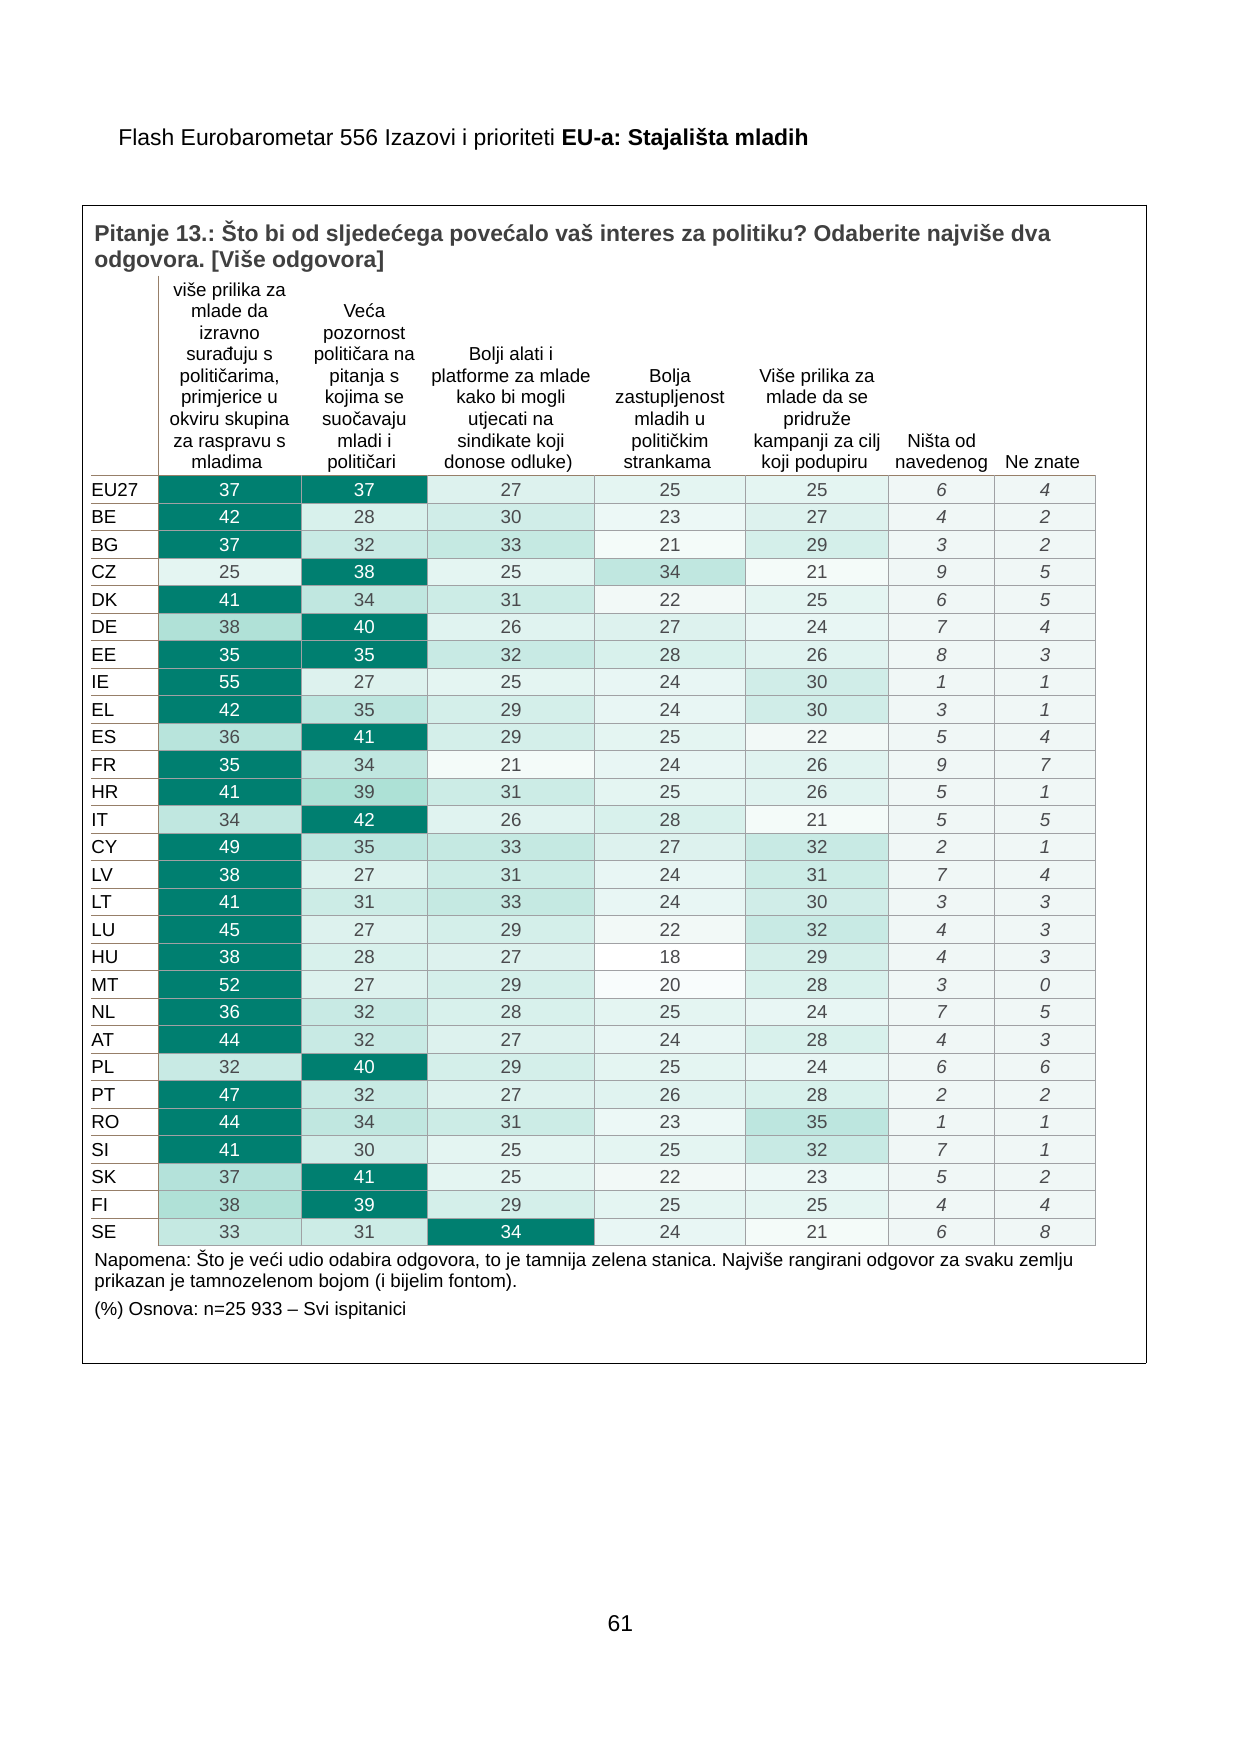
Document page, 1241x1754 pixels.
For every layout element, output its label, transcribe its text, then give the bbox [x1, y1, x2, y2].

table_cell 1 [889, 669, 994, 695]
table_cell 42 [159, 504, 301, 530]
table_cell 21 [428, 751, 594, 778]
table_cell PT [91, 1081, 158, 1108]
table_cell 25 [428, 559, 594, 585]
table_cell 25 [595, 476, 745, 503]
table_cell 24 [595, 1219, 745, 1245]
table_cell 28 [595, 806, 745, 833]
table_cell 24 [746, 614, 888, 640]
table_cell 28 [746, 1026, 888, 1053]
table_cell 27 [428, 1026, 594, 1053]
table_cell 2 [995, 531, 1095, 558]
table_cell 32 [159, 1054, 301, 1080]
table_cell SI [91, 1136, 158, 1163]
table_cell 27 [428, 476, 594, 503]
table_cell 44 [159, 1026, 301, 1053]
table_cell 30 [746, 669, 888, 695]
table_cell 5 [995, 806, 1095, 833]
table_cell 44 [159, 1109, 301, 1135]
table_cell 37 [159, 476, 301, 503]
table_cell 6 [889, 586, 994, 613]
table_cell SK [91, 1164, 158, 1190]
table_cell AT [91, 1026, 158, 1053]
table_cell 28 [428, 999, 594, 1025]
table_cell 3 [995, 641, 1095, 668]
table_cell 9 [889, 751, 994, 778]
table_cell 25 [746, 586, 888, 613]
table_cell 5 [889, 806, 994, 833]
table_cell 24 [746, 999, 888, 1025]
table_cell 22 [595, 916, 745, 943]
table_cell 22 [595, 586, 745, 613]
table_cell EU27 [91, 476, 158, 503]
table_cell RO [91, 1109, 158, 1135]
table_cell 18 [595, 944, 745, 970]
table_cell 5 [995, 559, 1095, 585]
table_cell DK [91, 586, 158, 613]
table_cell 5 [889, 779, 994, 805]
table_cell 28 [595, 641, 745, 668]
table_cell 37 [159, 1164, 301, 1190]
table_cell 34 [302, 586, 427, 613]
table_cell 29 [428, 971, 594, 998]
table_cell 6 [995, 1054, 1095, 1080]
table_cell 38 [302, 559, 427, 585]
table_cell 36 [159, 724, 301, 750]
table_cell 1 [995, 834, 1095, 860]
table_cell 3 [995, 889, 1095, 915]
table_cell 24 [595, 696, 745, 723]
table_cell 1 [995, 669, 1095, 695]
table_cell 5 [995, 999, 1095, 1025]
table_cell 1 [889, 1109, 994, 1135]
table_cell 24 [595, 669, 745, 695]
table_cell 28 [302, 504, 427, 530]
table_cell 39 [302, 1191, 427, 1218]
table_cell 4 [995, 614, 1095, 640]
table_cell 33 [428, 889, 594, 915]
table_cell PL [91, 1054, 158, 1080]
table_cell 21 [595, 531, 745, 558]
table_cell 38 [159, 944, 301, 970]
table_cell 31 [428, 586, 594, 613]
table_cell 24 [595, 1026, 745, 1053]
table_cell MT [91, 971, 158, 998]
table_header Pitanje 13.: Što bi od sljedećega povećalo vaš interes za politiku? Odaberite najviše dva odgovora. [Više odgovora] [91, 214, 1095, 276]
table_cell 32 [302, 1026, 427, 1053]
table_cell 31 [428, 861, 594, 888]
table_cell 24 [595, 889, 745, 915]
table_cell 40 [302, 1054, 427, 1080]
table_cell 25 [159, 559, 301, 585]
table_cell 1 [995, 1136, 1095, 1163]
table_cell 5 [995, 586, 1095, 613]
table_cell 2 [995, 504, 1095, 530]
table_cell 30 [746, 696, 888, 723]
table_cell HR [91, 779, 158, 805]
table_cell više prilika za mlade da izravno surađuju s političarima, primjerice u okviru skupina za raspravu s mladima [159, 276, 301, 475]
table_cell 25 [428, 1136, 594, 1163]
table_cell 25 [428, 669, 594, 695]
table_cell 3 [889, 696, 994, 723]
table_cell 40 [302, 614, 427, 640]
table_cell 32 [428, 641, 594, 668]
table_cell 25 [746, 476, 888, 503]
table_cell 23 [746, 1164, 888, 1190]
table_cell LT [91, 889, 158, 915]
table_cell 2 [995, 1081, 1095, 1108]
table_cell 34 [595, 559, 745, 585]
table_cell 27 [302, 861, 427, 888]
table_cell 23 [595, 1109, 745, 1135]
table_cell 52 [159, 971, 301, 998]
table_cell 29 [746, 944, 888, 970]
table_cell 4 [995, 476, 1095, 503]
table_cell 49 [159, 834, 301, 860]
table_cell 37 [302, 476, 427, 503]
table_cell Ništa od navedenog [889, 276, 994, 475]
table_cell DE [91, 614, 158, 640]
table_cell 7 [995, 751, 1095, 778]
table_cell 29 [746, 531, 888, 558]
table_cell Bolja zastupljenost mladih u političkim strankama [594, 276, 745, 475]
table_cell 26 [746, 779, 888, 805]
table_cell Ne znate [994, 276, 1095, 475]
table_cell 24 [746, 1054, 888, 1080]
table_cell 3 [995, 944, 1095, 970]
table_cell 27 [302, 916, 427, 943]
table_cell BE [91, 504, 158, 530]
table_cell 41 [159, 889, 301, 915]
table_cell ES [91, 724, 158, 750]
table_cell IT [91, 806, 158, 833]
table_cell 21 [746, 559, 888, 585]
table_cell 4 [995, 1191, 1095, 1218]
table_cell 4 [889, 504, 994, 530]
table_cell 2 [889, 834, 994, 860]
table_cell 36 [159, 999, 301, 1025]
table_cell 35 [159, 751, 301, 778]
table_cell 29 [428, 1054, 594, 1080]
table_cell LU [91, 916, 158, 943]
table_cell 31 [302, 1219, 427, 1245]
table_cell 26 [428, 614, 594, 640]
table_cell 41 [302, 724, 427, 750]
table_cell 25 [595, 1191, 745, 1218]
table_cell 25 [746, 1191, 888, 1218]
table_cell 35 [302, 641, 427, 668]
table_cell 27 [428, 1081, 594, 1108]
table_cell (%) Osnova: n=25 933 – Svi ispitanici [91, 1295, 1095, 1322]
table_cell 31 [746, 861, 888, 888]
table_cell 38 [159, 614, 301, 640]
table_cell 38 [159, 1191, 301, 1218]
table_cell 3 [995, 1026, 1095, 1053]
table_cell 45 [159, 916, 301, 943]
table_cell 32 [302, 1081, 427, 1108]
table_cell 27 [595, 614, 745, 640]
table_cell 26 [428, 806, 594, 833]
table_cell 22 [746, 724, 888, 750]
table_cell 25 [595, 724, 745, 750]
table_cell 29 [428, 916, 594, 943]
table_cell 39 [302, 779, 427, 805]
table_cell 5 [889, 1164, 994, 1190]
table_cell 41 [159, 586, 301, 613]
table_cell 47 [159, 1081, 301, 1108]
table_cell 7 [889, 614, 994, 640]
table_cell 2 [995, 1164, 1095, 1190]
table_cell 35 [159, 641, 301, 668]
table_cell 27 [428, 944, 594, 970]
table_cell 4 [889, 916, 994, 943]
table_cell 7 [889, 1136, 994, 1163]
table_cell 21 [746, 1219, 888, 1245]
table_cell 32 [302, 531, 427, 558]
table_cell 30 [746, 889, 888, 915]
table_cell 31 [428, 1109, 594, 1135]
table_cell 25 [595, 1136, 745, 1163]
table_cell 4 [889, 1026, 994, 1053]
table_cell Više prilika za mlade da se pridruže kampanji za cilj koji podupiru [745, 276, 888, 475]
table_cell 20 [595, 971, 745, 998]
table_cell 27 [302, 669, 427, 695]
table_cell 42 [302, 806, 427, 833]
table_cell Napomena: Što je veći udio odabira odgovora, to je tamnija zelena stanica. Najviše rangirani odgovor za svaku zemlju prikazan je tamnozelenom bojom (i bijelim fontom). [91, 1245, 1095, 1294]
table_cell 41 [159, 779, 301, 805]
table_cell 32 [746, 834, 888, 860]
table_cell [91, 276, 158, 475]
table_cell 26 [746, 751, 888, 778]
table_cell 3 [889, 889, 994, 915]
table_cell 34 [428, 1219, 594, 1245]
table_cell FI [91, 1191, 158, 1218]
table_cell 6 [889, 476, 994, 503]
table_cell 33 [428, 834, 594, 860]
table_cell 30 [302, 1136, 427, 1163]
table_cell 4 [889, 944, 994, 970]
table_cell 25 [595, 1054, 745, 1080]
table_cell 38 [159, 861, 301, 888]
table_cell 30 [428, 504, 594, 530]
table_cell 1 [995, 696, 1095, 723]
table_cell 31 [302, 889, 427, 915]
table_cell SE [91, 1219, 158, 1245]
table_cell 32 [302, 999, 427, 1025]
table_cell 2 [889, 1081, 994, 1108]
table_cell 26 [595, 1081, 745, 1108]
table_cell 8 [889, 641, 994, 668]
table_cell 4 [995, 724, 1095, 750]
table_cell 32 [746, 916, 888, 943]
table_cell 26 [746, 641, 888, 668]
table_cell 4 [995, 861, 1095, 888]
table_cell 35 [746, 1109, 888, 1135]
table_cell 25 [595, 999, 745, 1025]
table_cell 37 [159, 531, 301, 558]
table_cell 7 [889, 999, 994, 1025]
table_cell 23 [595, 504, 745, 530]
table_cell 6 [889, 1219, 994, 1245]
table_cell 42 [159, 696, 301, 723]
table_cell BG [91, 531, 158, 558]
table_cell 3 [889, 531, 994, 558]
table_cell 3 [889, 971, 994, 998]
table_cell 29 [428, 724, 594, 750]
table_cell CZ [91, 559, 158, 585]
table_cell Bolji alati i platforme za mlade kako bi mogli utjecati na sindikate koji donose odluke) [428, 276, 594, 475]
table_cell 35 [302, 834, 427, 860]
table_cell 34 [302, 751, 427, 778]
table_cell 35 [302, 696, 427, 723]
table_cell 41 [302, 1164, 427, 1190]
table_cell IE [91, 669, 158, 695]
table_cell 33 [428, 531, 594, 558]
table_cell 55 [159, 669, 301, 695]
table_cell 29 [428, 696, 594, 723]
table_cell 3 [995, 916, 1095, 943]
table_cell 28 [302, 944, 427, 970]
table_cell 9 [889, 559, 994, 585]
table_cell 6 [889, 1054, 994, 1080]
table_cell 25 [428, 1164, 594, 1190]
table_cell 28 [746, 1081, 888, 1108]
table_cell 5 [889, 724, 994, 750]
table_cell 33 [159, 1219, 301, 1245]
table_cell 27 [746, 504, 888, 530]
table_cell 22 [595, 1164, 745, 1190]
table_cell 41 [159, 1136, 301, 1163]
table_cell 4 [889, 1191, 994, 1218]
table_cell 31 [428, 779, 594, 805]
table_cell 24 [595, 751, 745, 778]
table_cell 28 [746, 971, 888, 998]
table_cell 21 [746, 806, 888, 833]
table_cell 34 [302, 1109, 427, 1135]
table_cell 27 [302, 971, 427, 998]
table_cell 1 [995, 1109, 1095, 1135]
table_cell 0 [995, 971, 1095, 998]
table_cell LV [91, 861, 158, 888]
table_cell 8 [995, 1219, 1095, 1245]
table_cell CY [91, 834, 158, 860]
table_cell 32 [746, 1136, 888, 1163]
table_cell 1 [995, 779, 1095, 805]
table_cell EL [91, 696, 158, 723]
table_cell FR [91, 751, 158, 778]
table_cell NL [91, 999, 158, 1025]
table_cell Veća pozornost političara na pitanja s kojima se suočavaju mladi i političari [301, 276, 427, 475]
table_cell EE [91, 641, 158, 668]
table_cell 27 [595, 834, 745, 860]
table_cell 29 [428, 1191, 594, 1218]
table_cell HU [91, 944, 158, 970]
table_cell 34 [159, 806, 301, 833]
table_cell 25 [595, 779, 745, 805]
table_cell 24 [595, 861, 745, 888]
table_cell 7 [889, 861, 994, 888]
